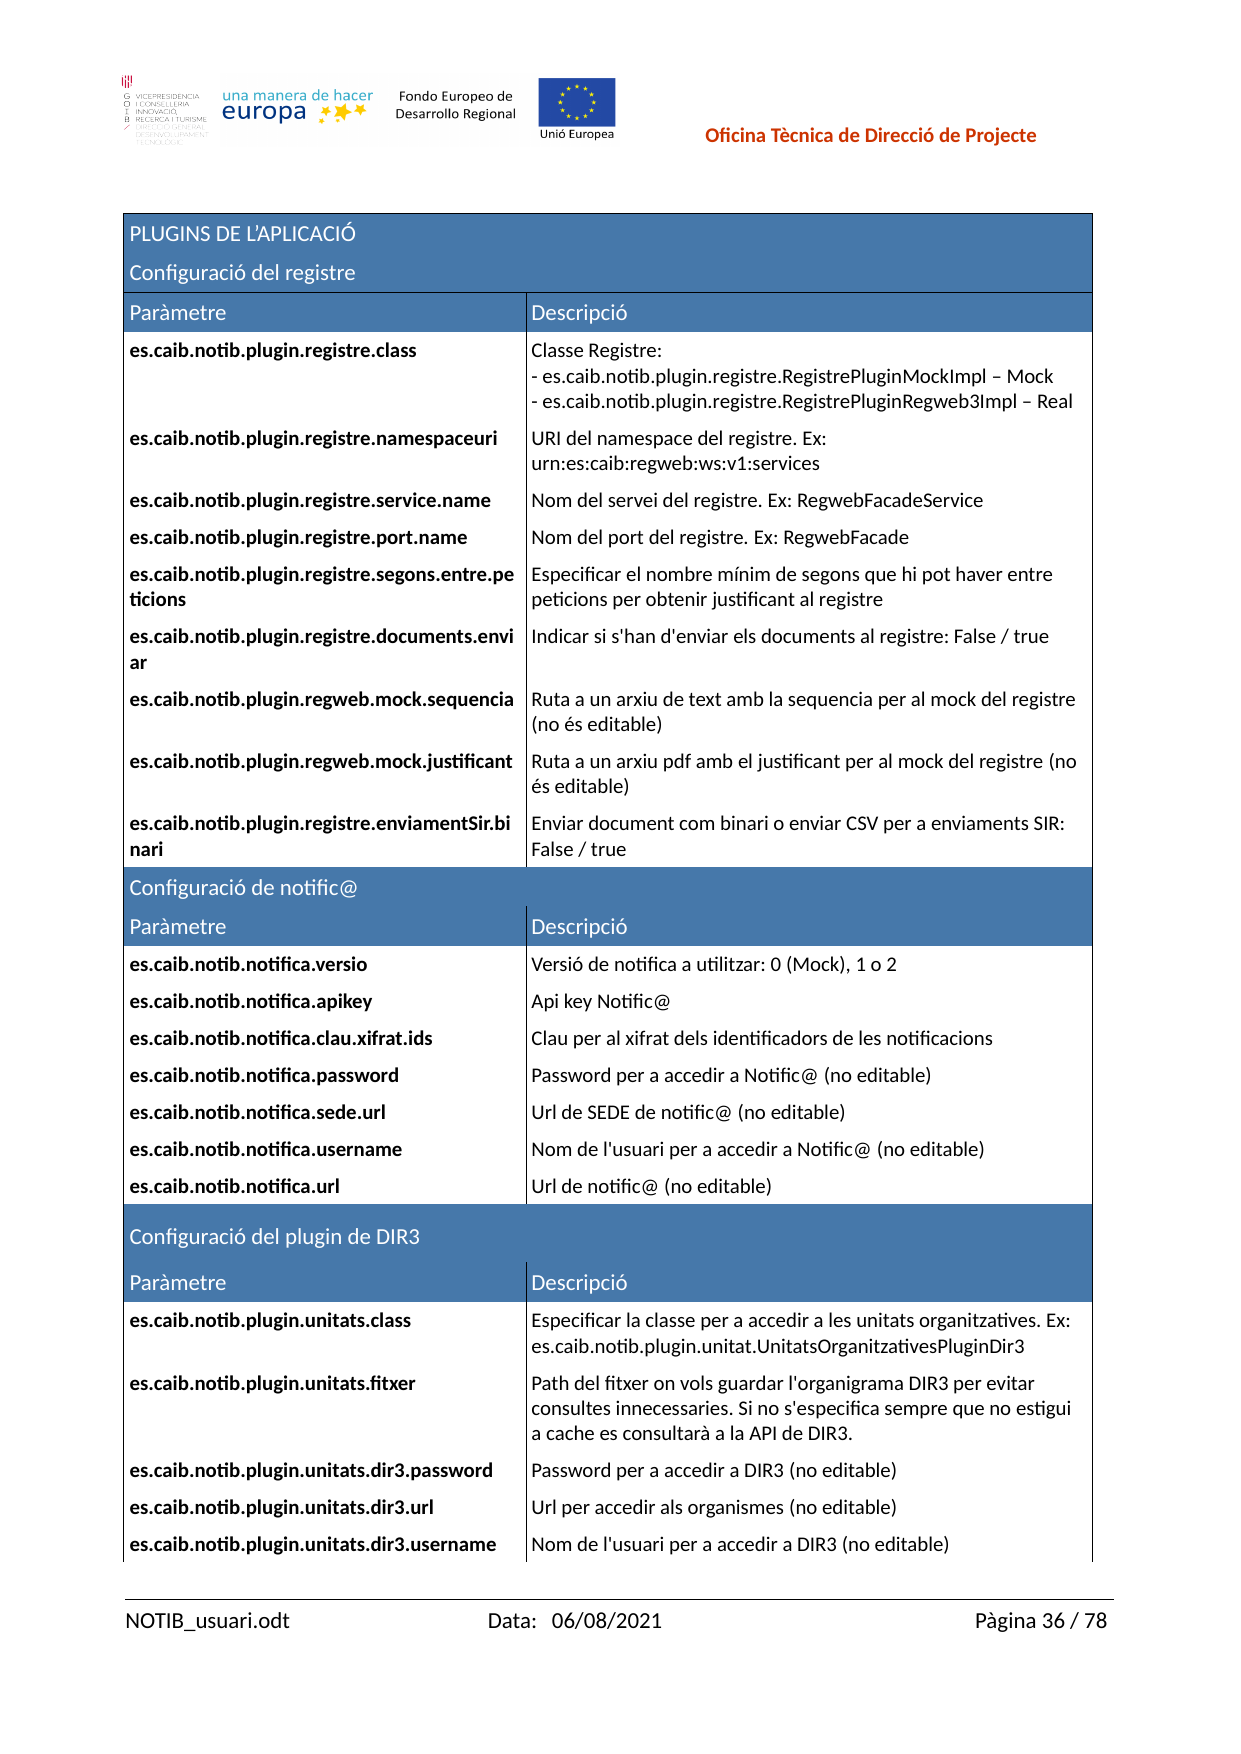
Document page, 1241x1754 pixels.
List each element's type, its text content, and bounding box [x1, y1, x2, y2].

table_cell Descripció [527, 906, 1092, 946]
table_cell es.caib.notib.notifica.url [124, 1167, 526, 1204]
table_cell Paràmetre [124, 293, 526, 332]
table_cell Configuració de notific@ [124, 867, 1092, 906]
table_cell Especificar el nombre mínim de segons que hi pot haver entre peticions per obtenir justificant al registre [527, 555, 1092, 618]
table_cell Clau per al xifrat dels identificadors de les notificacions [527, 1020, 1092, 1056]
picture [219, 73, 621, 147]
table_cell Nom de l'usuari per a accedir a Notific@ (no editable) [527, 1130, 1092, 1167]
table_cell Ruta a un arxiu pdf amb el justificant per al mock del registre (no és editable) [527, 742, 1092, 804]
table_cell Url per accedir als organismes (no editable) [527, 1489, 1092, 1525]
table_cell es.caib.notib.notifica.username [124, 1130, 526, 1167]
table_cell Url de notific@ (no editable) [527, 1167, 1092, 1204]
table_cell Nom del servei del registre. Ex: RegwebFacadeService [527, 482, 1092, 518]
table_cell Enviar document com binari o enviar CSV per a enviaments SIR: False / true [527, 805, 1092, 867]
table_cell Paràmetre [124, 1262, 526, 1302]
table_cell es.caib.notib.notifica.sede.url [124, 1093, 526, 1130]
table_cell es.caib.notib.plugin.unitats.dir3.url [124, 1489, 526, 1525]
table_cell Ruta a un arxiu de text amb la sequencia per al mock del registre (no és editable) [527, 680, 1092, 742]
table_cell Url de SEDE de notific@ (no editable) [527, 1093, 1092, 1130]
table_cell es.caib.notib.plugin.unitats.dir3.password [124, 1452, 526, 1488]
table_cell Configuració del registre [124, 253, 1092, 292]
table_cell Configuració del plugin de DIR3 [124, 1204, 1092, 1262]
table_cell URI del namespace del registre. Ex: urn:es:caib:regweb:ws:v1:services [527, 419, 1092, 482]
table_cell es.caib.notib.plugin.registre.segons.entre.peticions [124, 555, 526, 618]
table_cell Classe Registre: - es.caib.notib.plugin.registre.RegistrePluginMockImpl – Mock - es.caib.notib.plugin.registre.RegistrePluginRegweb3Impl – Real [527, 332, 1092, 419]
table_cell es.caib.notib.notifica.versio [124, 946, 526, 983]
table_cell Paràmetre [124, 906, 526, 946]
table_cell es.caib.notib.notifica.clau.xifrat.ids [124, 1020, 526, 1056]
table_cell es.caib.notib.notifica.apikey [124, 983, 526, 1019]
table_cell Especificar la classe per a accedir a les unitats organitzatives. Ex: es.caib.notib.plugin.unitat.UnitatsOrganitzativesPluginDir3 [527, 1302, 1092, 1364]
table_cell Password per a accedir a Notific@ (no editable) [527, 1056, 1092, 1093]
table_cell Nom de l'usuari per a accedir a DIR3 (no editable) [527, 1525, 1092, 1562]
table_cell Path del fitxer on vols guardar l'organigrama DIR3 per evitar consultes innecessaries. Si no s'especifica sempre que no estigui a cache es consultarà a la API de DIR3. [527, 1364, 1092, 1452]
table_cell es.caib.notib.plugin.unitats.dir3.username [124, 1525, 526, 1562]
table_cell es.caib.notib.plugin.registre.namespaceuri [124, 419, 526, 482]
table_cell es.caib.notib.plugin.registre.documents.enviar [124, 618, 526, 680]
table_cell es.caib.notib.plugin.unitats.class [124, 1302, 526, 1364]
table_cell es.caib.notib.plugin.registre.class [124, 332, 526, 419]
table_cell Descripció [527, 1262, 1092, 1302]
table_cell es.caib.notib.plugin.registre.enviamentSir.binari [124, 805, 526, 867]
table_cell Password per a accedir a DIR3 (no editable) [527, 1452, 1092, 1488]
table_cell es.caib.notib.plugin.regweb.mock.sequencia [124, 680, 526, 742]
table_cell Indicar si s'han d'enviar els documents al registre: False / true [527, 618, 1092, 680]
table_cell es.caib.notib.plugin.regweb.mock.justificant [124, 742, 526, 804]
table_header PLUGINS DE L’APLICACIÓ [124, 214, 1092, 253]
table_cell Api key Notific@ [527, 983, 1092, 1019]
table_cell Nom del port del registre. Ex: RegwebFacade [527, 519, 1092, 555]
table_cell es.caib.notib.notifica.password [124, 1056, 526, 1093]
table_cell Descripció [527, 293, 1092, 332]
table_cell Versió de notifica a utilitzar: 0 (Mock), 1 o 2 [527, 946, 1092, 983]
table_cell es.caib.notib.plugin.unitats.fitxer [124, 1364, 526, 1452]
table_cell es.caib.notib.plugin.registre.service.name [124, 482, 526, 518]
picture [118, 73, 213, 147]
table_cell es.caib.notib.plugin.registre.port.name [124, 519, 526, 555]
